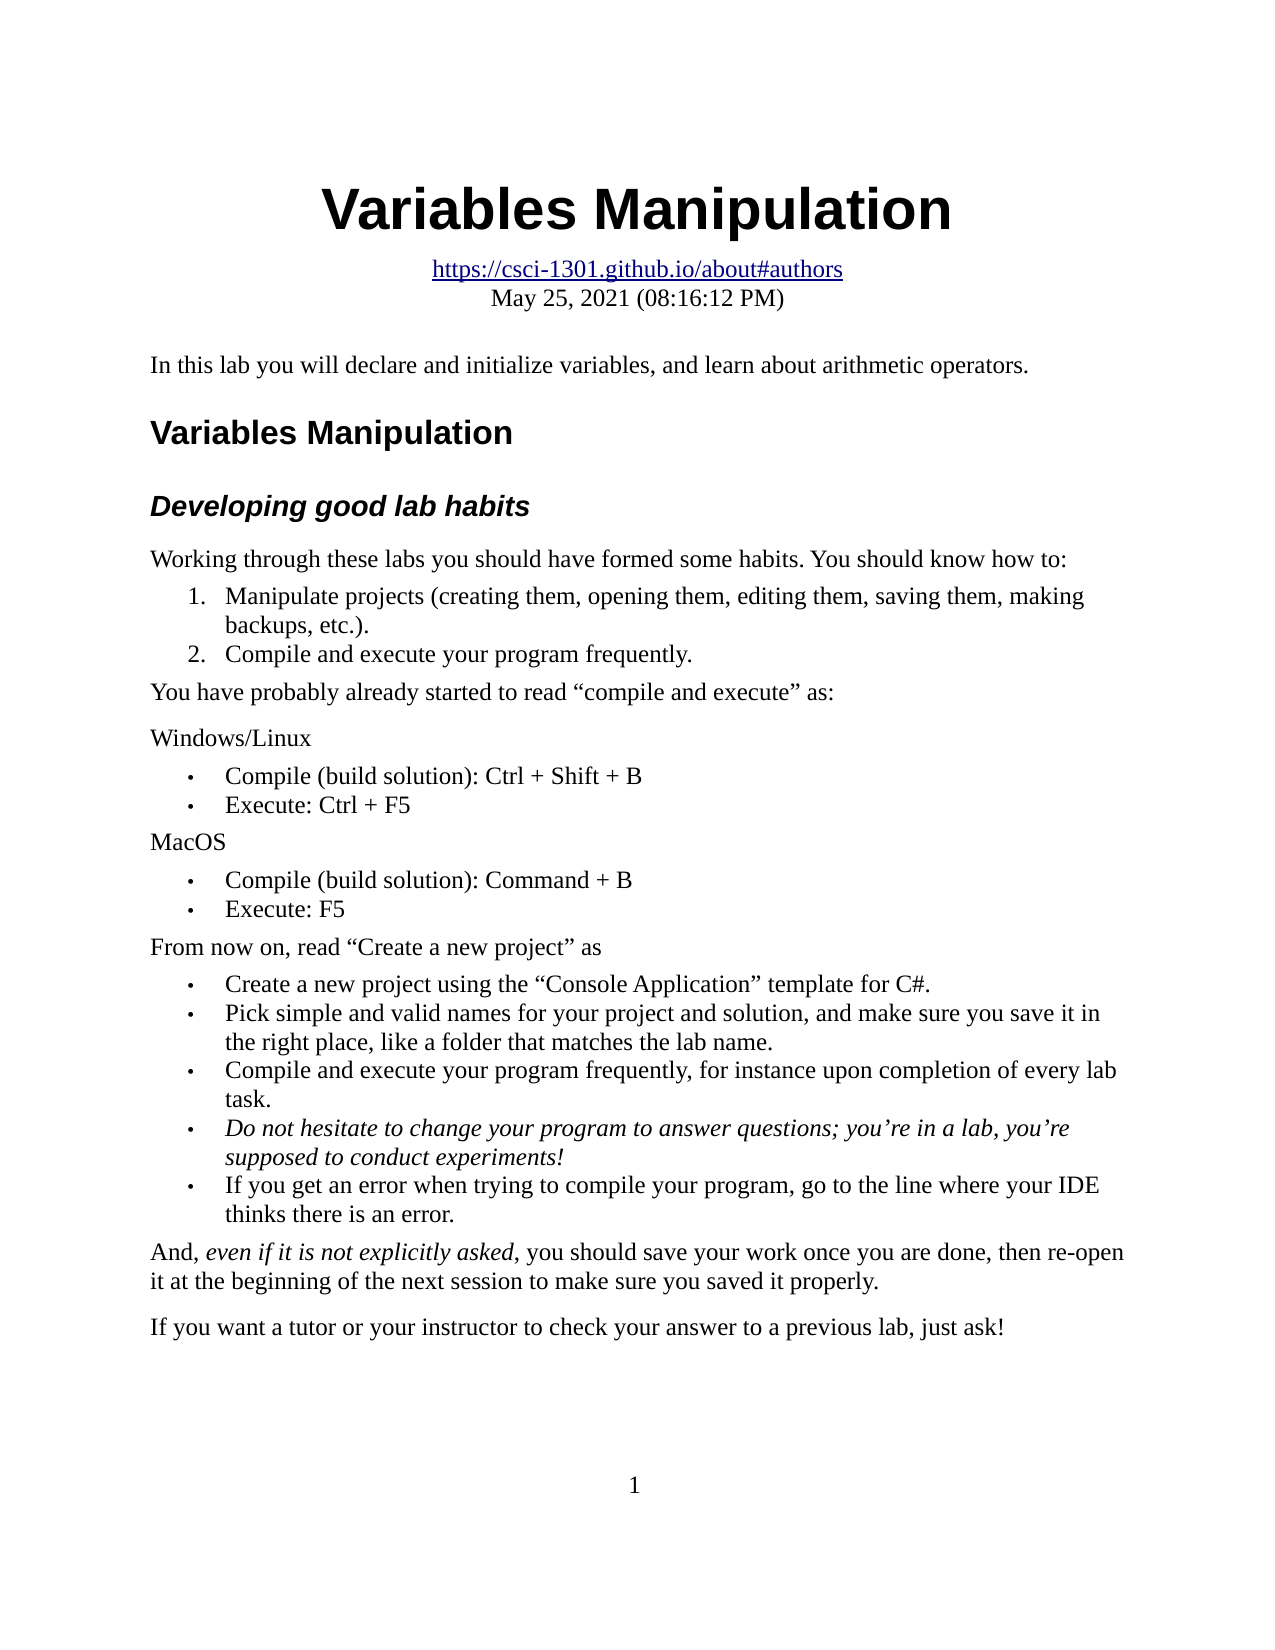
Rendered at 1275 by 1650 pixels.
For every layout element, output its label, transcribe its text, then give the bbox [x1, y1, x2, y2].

list Compile and execute your program frequently, for instance upon completion of every lab task. [187, 1056, 1125, 1113]
text Working through these labs you should have formed some habits. You should know how to: [150, 544, 1125, 572]
list Execute: Ctrl + F5 [187, 790, 1125, 818]
list Manipulate projects (creating them, opening them, editing them, saving them, making backups, etc.). [187, 581, 1125, 639]
text You have probably already started to read “compile and execute” as: [150, 677, 1125, 705]
text https://csci-1301.github.io/about#authors [150, 254, 1125, 283]
list Pick simple and valid names for your project and solution, and make sure you save it in the right place, like a folder that matches the lab name. [187, 998, 1125, 1056]
list Compile (build solution): Command + B [187, 865, 1125, 894]
list If you get an error when trying to compile your program, go to the line where your IDE thinks there is an error. [187, 1171, 1125, 1228]
text From now on, read “Create a new project” as [150, 932, 1125, 960]
text May 25, 2021 (08:16:12 PM) [150, 283, 1125, 312]
text In this lab you will declare and initialize variables, and learn about arithmetic operators. [150, 350, 1125, 378]
text Windows/Linux [150, 723, 1125, 752]
subtitle Variables Manipulation [150, 412, 1125, 451]
list Compile and execute your program frequently. [187, 639, 1125, 668]
list Execute: F5 [187, 894, 1125, 923]
list Compile (build solution): Ctrl + Shift + B [187, 761, 1125, 790]
subtitle Developing good lab habits [150, 489, 1125, 522]
list Do not hesitate to change your program to answer questions; you’re in a lab, you’re supposed to conduct experiments! [187, 1113, 1125, 1171]
title Variables Manipulation [150, 175, 1125, 242]
list Create a new project using the “Console Application” template for C#. [187, 969, 1125, 998]
text If you want a tutor or your instructor to check your answer to a previous lab, just ask! [150, 1312, 1125, 1341]
text MacOS [150, 827, 1125, 856]
text And, even if it is not explicitly asked, you should save your work once you are done, then re-open it at the beginning of the next session to make sure you saved it properly. [150, 1237, 1125, 1294]
